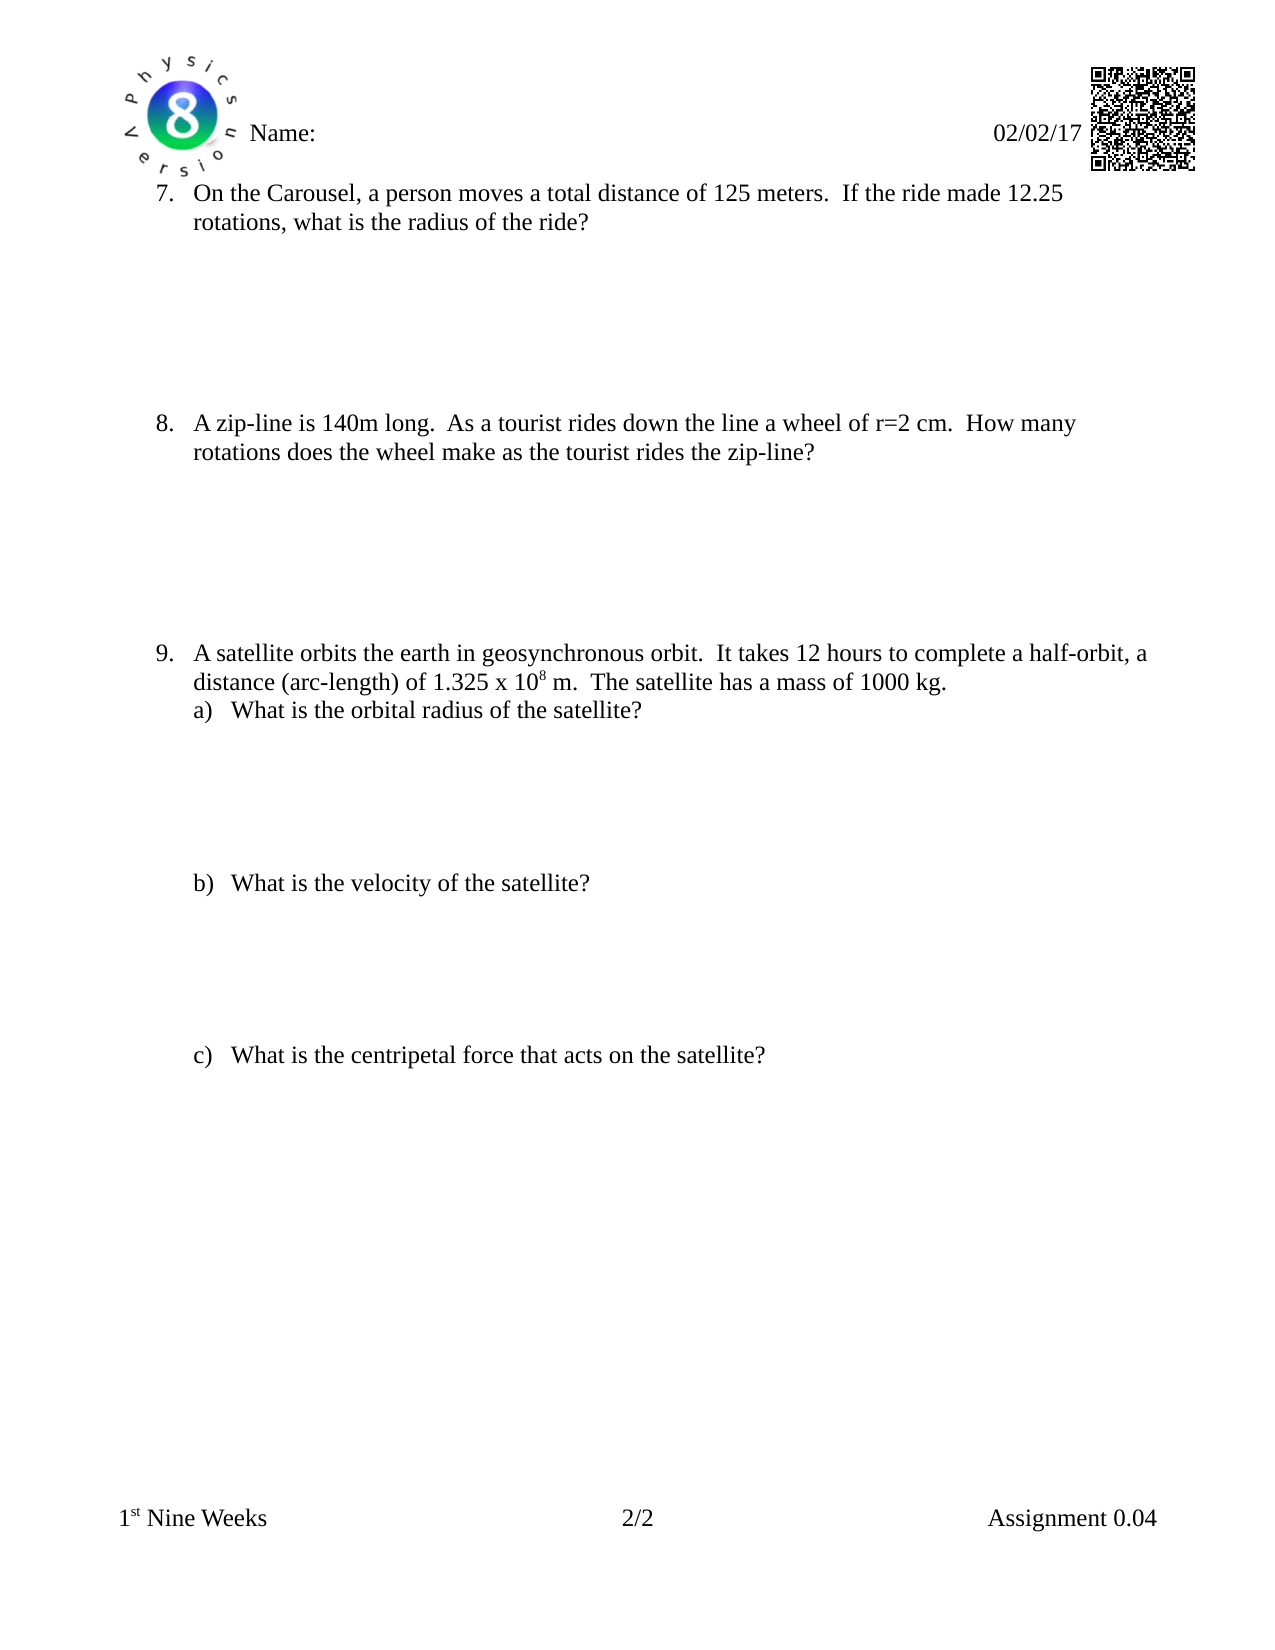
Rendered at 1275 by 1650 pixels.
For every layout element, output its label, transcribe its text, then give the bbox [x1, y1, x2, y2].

picture [1082, 58, 1203, 179]
list What is the orbital radius of the satellite? [193, 696, 1157, 724]
list On the Carousel, a person moves a total distance of 125 meters. If the ride made 12.25 rotations, what is the radius of the ride? [156, 176, 1157, 236]
list A satellite orbits the earth in geosynchronous orbit. It takes 12 hours to complete a half-orbit, a distance (arc-length) of 1.325 x 108 m. The satellite has a mass of 1000 kg. [156, 638, 1157, 696]
list A zip-line is 140m long. As a tourist rides down the line a wheel of r=2 cm. How many rotations does the wheel make as the tourist rides the zip-line? [156, 408, 1157, 466]
list What is the velocity of the satellite? [193, 868, 1157, 897]
list What is the centripetal force that acts on the satellite? [193, 1041, 1157, 1069]
picture [124, 56, 237, 177]
